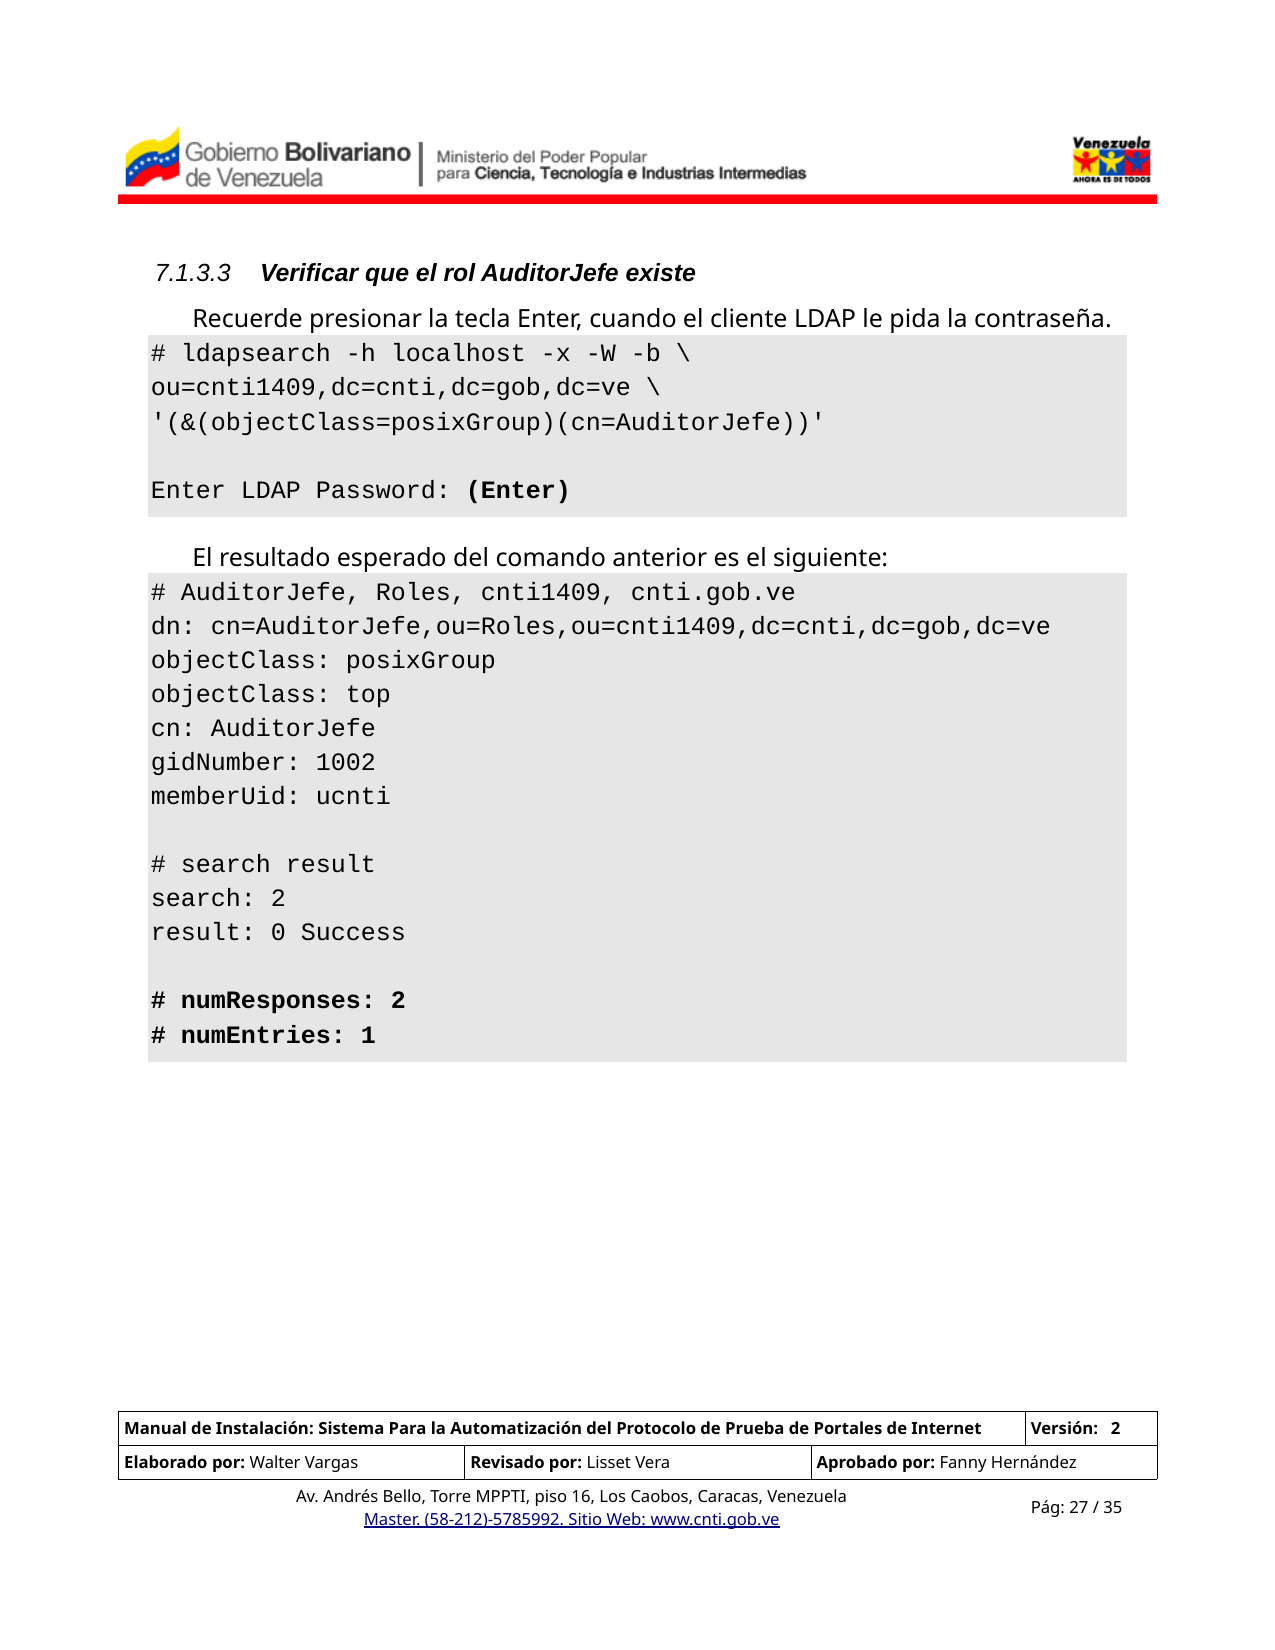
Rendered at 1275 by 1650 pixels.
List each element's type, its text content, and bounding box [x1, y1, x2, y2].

text memberUid: ucnti [148, 778, 1127, 812]
text objectClass: posixGroup [148, 642, 1127, 676]
picture [118, 118, 1157, 204]
text search: 2 [148, 880, 1127, 914]
text '(&(objectClass=posixGroup)(cn=AuditorJefe))' [148, 403, 1127, 437]
text # ldapsearch -h localhost -x -W -b \ [148, 335, 1127, 369]
text # search result [148, 846, 1127, 880]
text # numResponses: 2 [148, 982, 1127, 1016]
text Recuerde presionar la tecla Enter, cuando el cliente LDAP le pida la contraseña. [118, 299, 1157, 335]
text # AuditorJefe, Roles, cnti1409, cnti.gob.ve [148, 573, 1127, 608]
text # numEntries: 1 [148, 1016, 1127, 1053]
text cn: AuditorJefe [148, 710, 1127, 744]
text ou=cnti1409,dc=cnti,dc=gob,dc=ve \ [148, 369, 1127, 403]
text El resultado esperado del comando anterior es el siguiente: [118, 517, 1157, 573]
text result: 0 Success [148, 914, 1127, 948]
text Enter LDAP Password: (Enter) [148, 471, 1127, 508]
text objectClass: top [148, 676, 1127, 710]
subtitle Verificar que el rol AuditorJefe existe [148, 258, 1157, 286]
text gidNumber: 1002 [148, 744, 1127, 778]
text dn: cn=AuditorJefe,ou=Roles,ou=cnti1409,dc=cnti,dc=gob,dc=ve [148, 608, 1127, 642]
